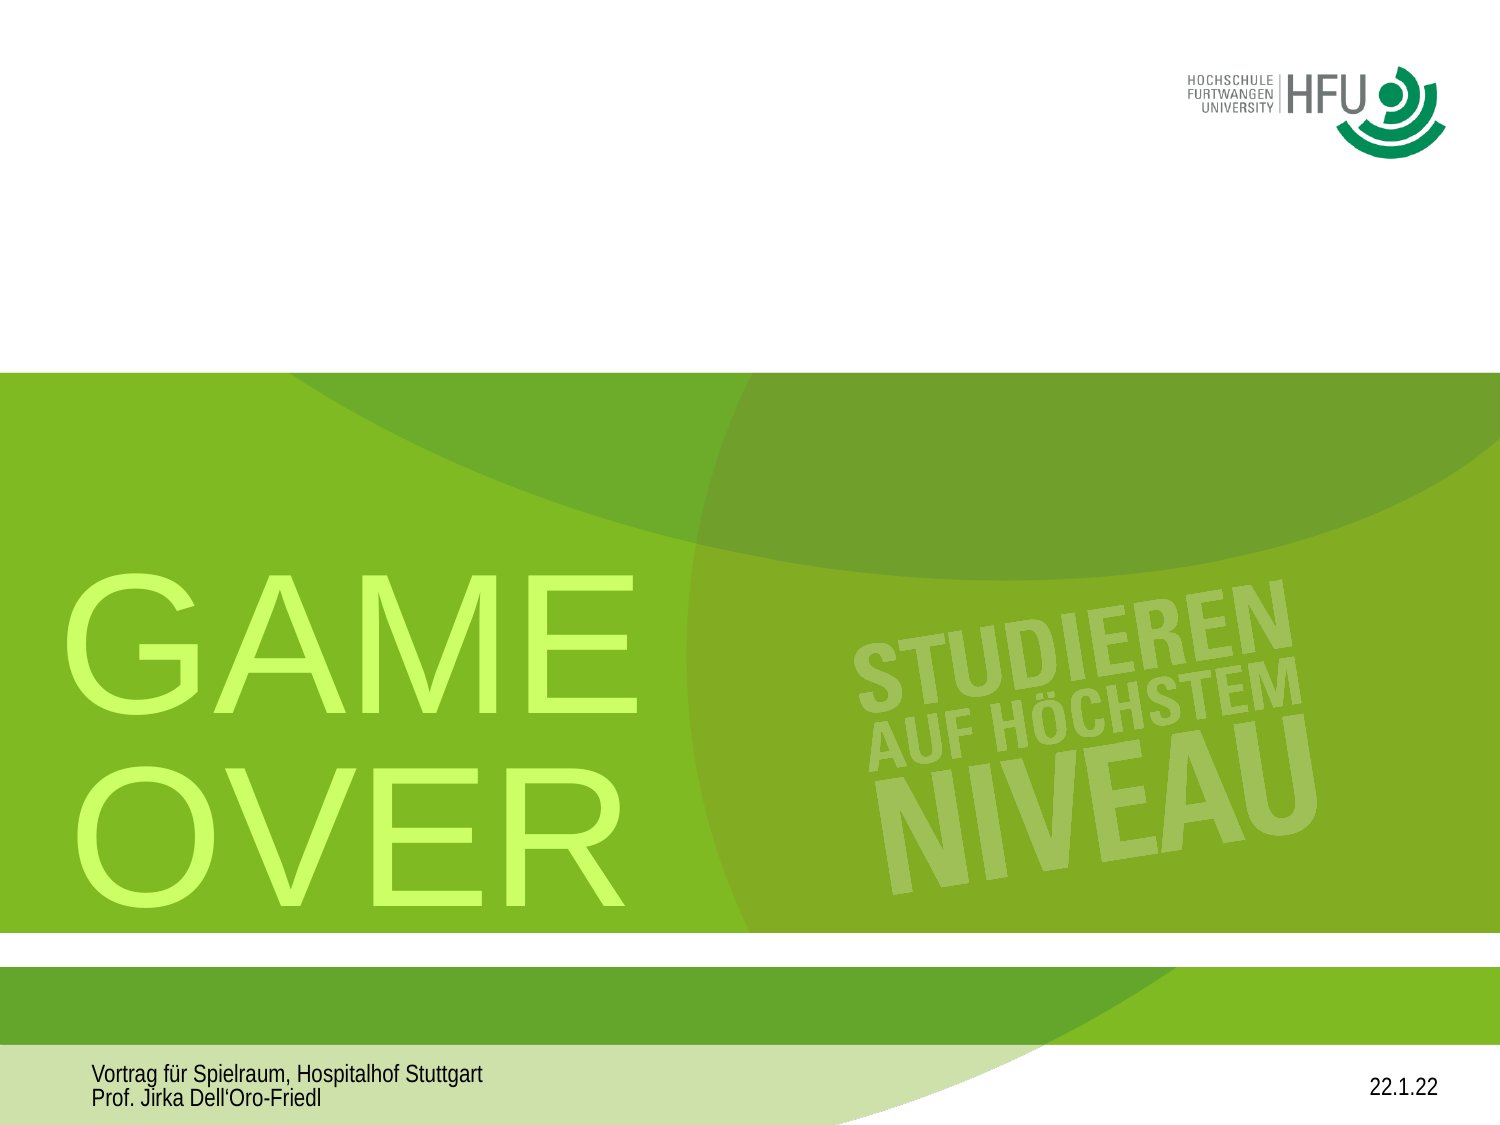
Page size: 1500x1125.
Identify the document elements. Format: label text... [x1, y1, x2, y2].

picture [0, 372, 1500, 933]
picture [0, 967, 1500, 1125]
picture [1166, 53, 1454, 164]
text_box GAME OVER [42, 553, 662, 952]
